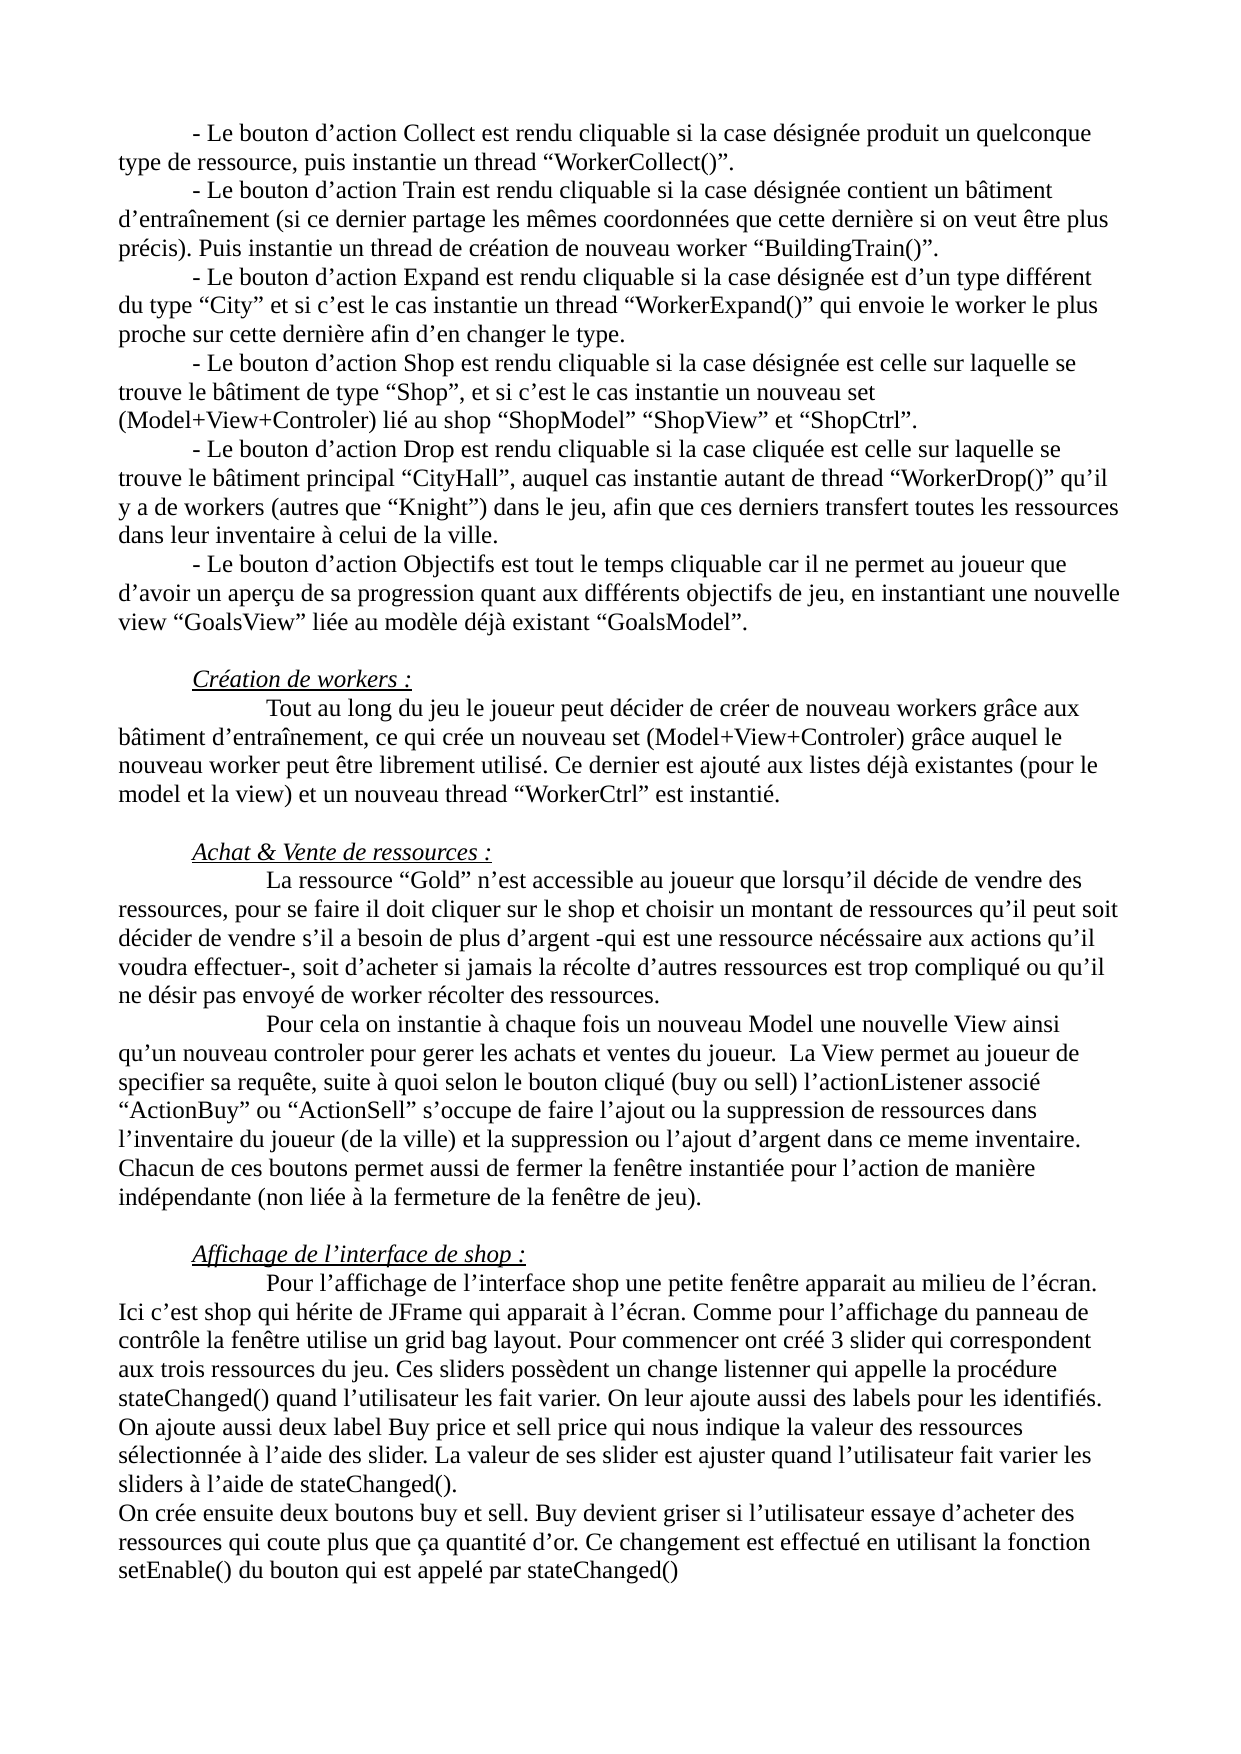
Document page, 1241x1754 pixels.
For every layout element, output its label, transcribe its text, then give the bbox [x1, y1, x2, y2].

text Pour cela on instantie à chaque fois un nouveau Model une nouvelle View ainsi qu’un nouveau controler pour gerer les achats et ventes du joueur. La View permet au joueur de specifier sa requête, suite à quoi selon le bouton cliqué (buy ou sell) l’actionListener associé “ActionBuy” ou “ActionSell” s’occupe de faire l’ajout ou la suppression de ressources dans l’inventaire du joueur (de la ville) et la suppression ou l’ajout d’argent dans ce meme inventaire. Chacun de ces boutons permet aussi de fermer la fenêtre instantiée pour l’action de manière indépendante (non liée à la fermeture de la fenêtre de jeu). [118, 1009, 1122, 1211]
text La ressource “Gold” n’est accessible au joueur que lorsqu’il décide de vendre des ressources, pour se faire il doit cliquer sur le shop et choisir un montant de ressources qu’il peut soit décider de vendre s’il a besoin de plus d’argent -qui est une ressource nécéssaire aux actions qu’il voudra effectuer-, soit d’acheter si jamais la récolte d’autres ressources est trop compliqué ou qu’il ne désir pas envoyé de worker récolter des ressources. [118, 866, 1122, 1009]
text - Le bouton d’action Train est rendu cliquable si la case désignée contient un bâtiment d’entraînement (si ce dernier partage les mêmes coordonnées que cette dernière si on veut être plus précis). Puis instantie un thread de création de nouveau worker “BuildingTrain()”. [118, 176, 1122, 262]
text Affichage de l’interface de shop : [118, 1239, 1122, 1268]
text - Le bouton d’action Collect est rendu cliquable si la case désignée produit un quelconque type de ressource, puis instantie un thread “WorkerCollect()”. [118, 118, 1122, 176]
text - Le bouton d’action Expand est rendu cliquable si la case désignée est d’un type différent du type “City” et si c’est le cas instantie un thread “WorkerExpand()” qui envoie le worker le plus proche sur cette dernière afin d’en changer le type. [118, 262, 1122, 348]
text - Le bouton d’action Drop est rendu cliquable si la case cliquée est celle sur laquelle se trouve le bâtiment principal “CityHall”, auquel cas instantie autant de thread “WorkerDrop()” qu’il y a de workers (autres que “Knight”) dans le jeu, afin que ces derniers transfert toutes les ressources dans leur inventaire à celui de la ville. [118, 434, 1122, 549]
text - Le bouton d’action Shop est rendu cliquable si la case désignée est celle sur laquelle se trouve le bâtiment de type “Shop”, et si c’est le cas instantie un nouveau set (Model+View+Controler) lié au shop “ShopModel” “ShopView” et “ShopCtrl”. [118, 348, 1122, 434]
text On crée ensuite deux boutons buy et sell. Buy devient griser si l’utilisateur essaye d’acheter des ressources qui coute plus que ça quantité d’or. Ce changement est effectué en utilisant la fonction setEnable() du bouton qui est appelé par stateChanged() [118, 1498, 1122, 1584]
text Achat & Vente de ressources : [118, 837, 1122, 866]
text Création de workers : [118, 664, 1122, 693]
text On ajoute aussi deux label Buy price et sell price qui nous indique la valeur des ressources sélectionnée à l’aide des slider. La valeur de ses slider est ajuster quand l’utilisateur fait varier les sliders à l’aide de stateChanged(). [118, 1412, 1122, 1498]
text Pour l’affichage de l’interface shop une petite fenêtre apparait au milieu de l’écran. Ici c’est shop qui hérite de JFrame qui apparait à l’écran. Comme pour l’affichage du panneau de contrôle la fenêtre utilise un grid bag layout. Pour commencer ont créé 3 slider qui correspondent aux trois ressources du jeu. Ces sliders possèdent un change listenner qui appelle la procédure stateChanged() quand l’utilisateur les fait varier. On leur ajoute aussi des labels pour les identifiés. [118, 1268, 1122, 1412]
text Tout au long du jeu le joueur peut décider de créer de nouveau workers grâce aux bâtiment d’entraînement, ce qui crée un nouveau set (Model+View+Controler) grâce auquel le nouveau worker peut être librement utilisé. Ce dernier est ajouté aux listes déjà existantes (pour le model et la view) et un nouveau thread “WorkerCtrl” est instantié. [118, 693, 1122, 808]
text - Le bouton d’action Objectifs est tout le temps cliquable car il ne permet au joueur que d’avoir un aperçu de sa progression quant aux différents objectifs de jeu, en instantiant une nouvelle view “GoalsView” liée au modèle déjà existant “GoalsModel”. [118, 549, 1122, 636]
